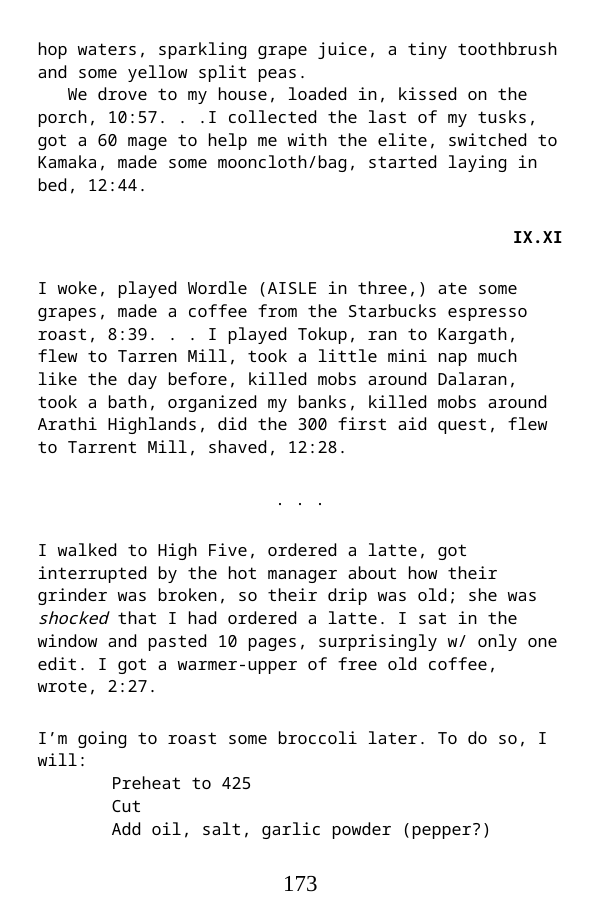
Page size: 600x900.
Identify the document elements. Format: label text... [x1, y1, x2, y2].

text I walked to High Five, ordered a latte, got interrupted by the hot manager about how their grinder was broken, so their drip was old; she was shocked that I had ordered a latte. I sat in the window and pasted 10 pages, surprisingly w/ only one edit. I got a warmer-upper of free old coffee, wrote, 2:27. [37, 538, 562, 697]
text Cut [37, 794, 562, 817]
text Preheat to 425 [37, 772, 562, 794]
text hop waters, sparkling grape juice, a tiny toothbrush and some yellow split peas. [37, 37, 562, 83]
text I woke, played Wordle (AISLE in three,) ate some grapes, made a coffee from the Starbucks espresso roast, 8:39. . . I played Tokup, ran to Kargath, flew to Tarren Mill, took a little mini nap much like the day before, killed mobs around Dalaran, took a bath, organized my banks, killed mobs around Arathi Highlands, did the 300 first aid quest, flew to Tarrent Mill, shaved, 12:28. [37, 277, 562, 458]
text I’m going to roast some broccoli later. To do so, I will: [37, 726, 562, 772]
text We drove to my house, loaded in, kissed on the porch, 10:57. . .I collected the last of my tusks, got a 60 mage to help me with the elite, switched to Kamaka, made some mooncloth/bag, started laying in bed, 12:44. [37, 83, 562, 196]
text . . . [37, 487, 562, 510]
text Add oil, salt, garlic powder (pepper?) [37, 817, 562, 840]
text IX.XI [37, 225, 562, 248]
